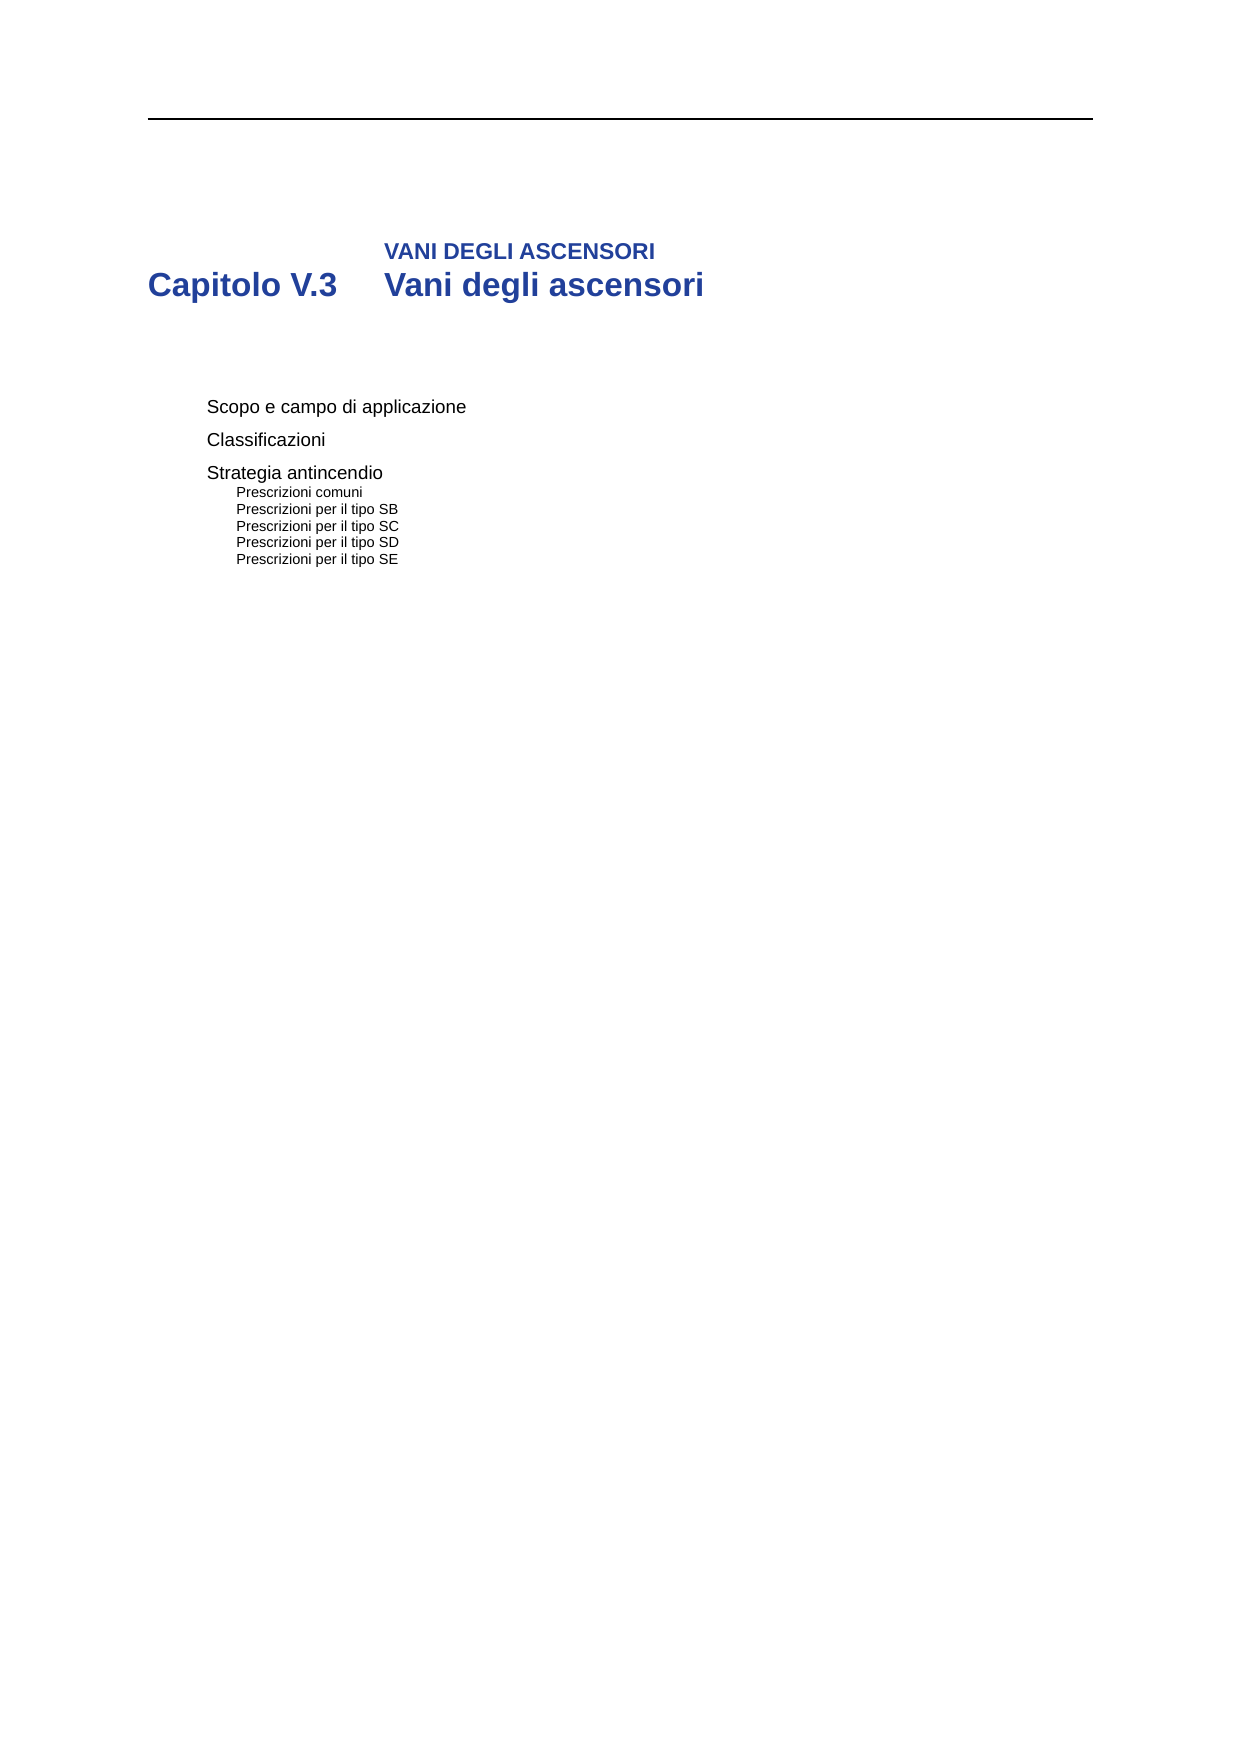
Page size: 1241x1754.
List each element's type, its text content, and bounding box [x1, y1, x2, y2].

text Strategia antincendio [207, 462, 1033, 484]
subtitle Vani degli ascensori [148, 265, 1093, 303]
text Classificazioni [207, 429, 1033, 450]
text Prescrizioni per il tipo SD [236, 534, 1033, 551]
text Prescrizioni per il tipo SE [236, 551, 1033, 568]
text Prescrizioni comuni [236, 484, 1033, 501]
text Prescrizioni per il tipo SB [236, 501, 1033, 517]
text Scopo e campo di applicazione [207, 396, 1033, 417]
text Prescrizioni per il tipo SC [236, 517, 1033, 534]
